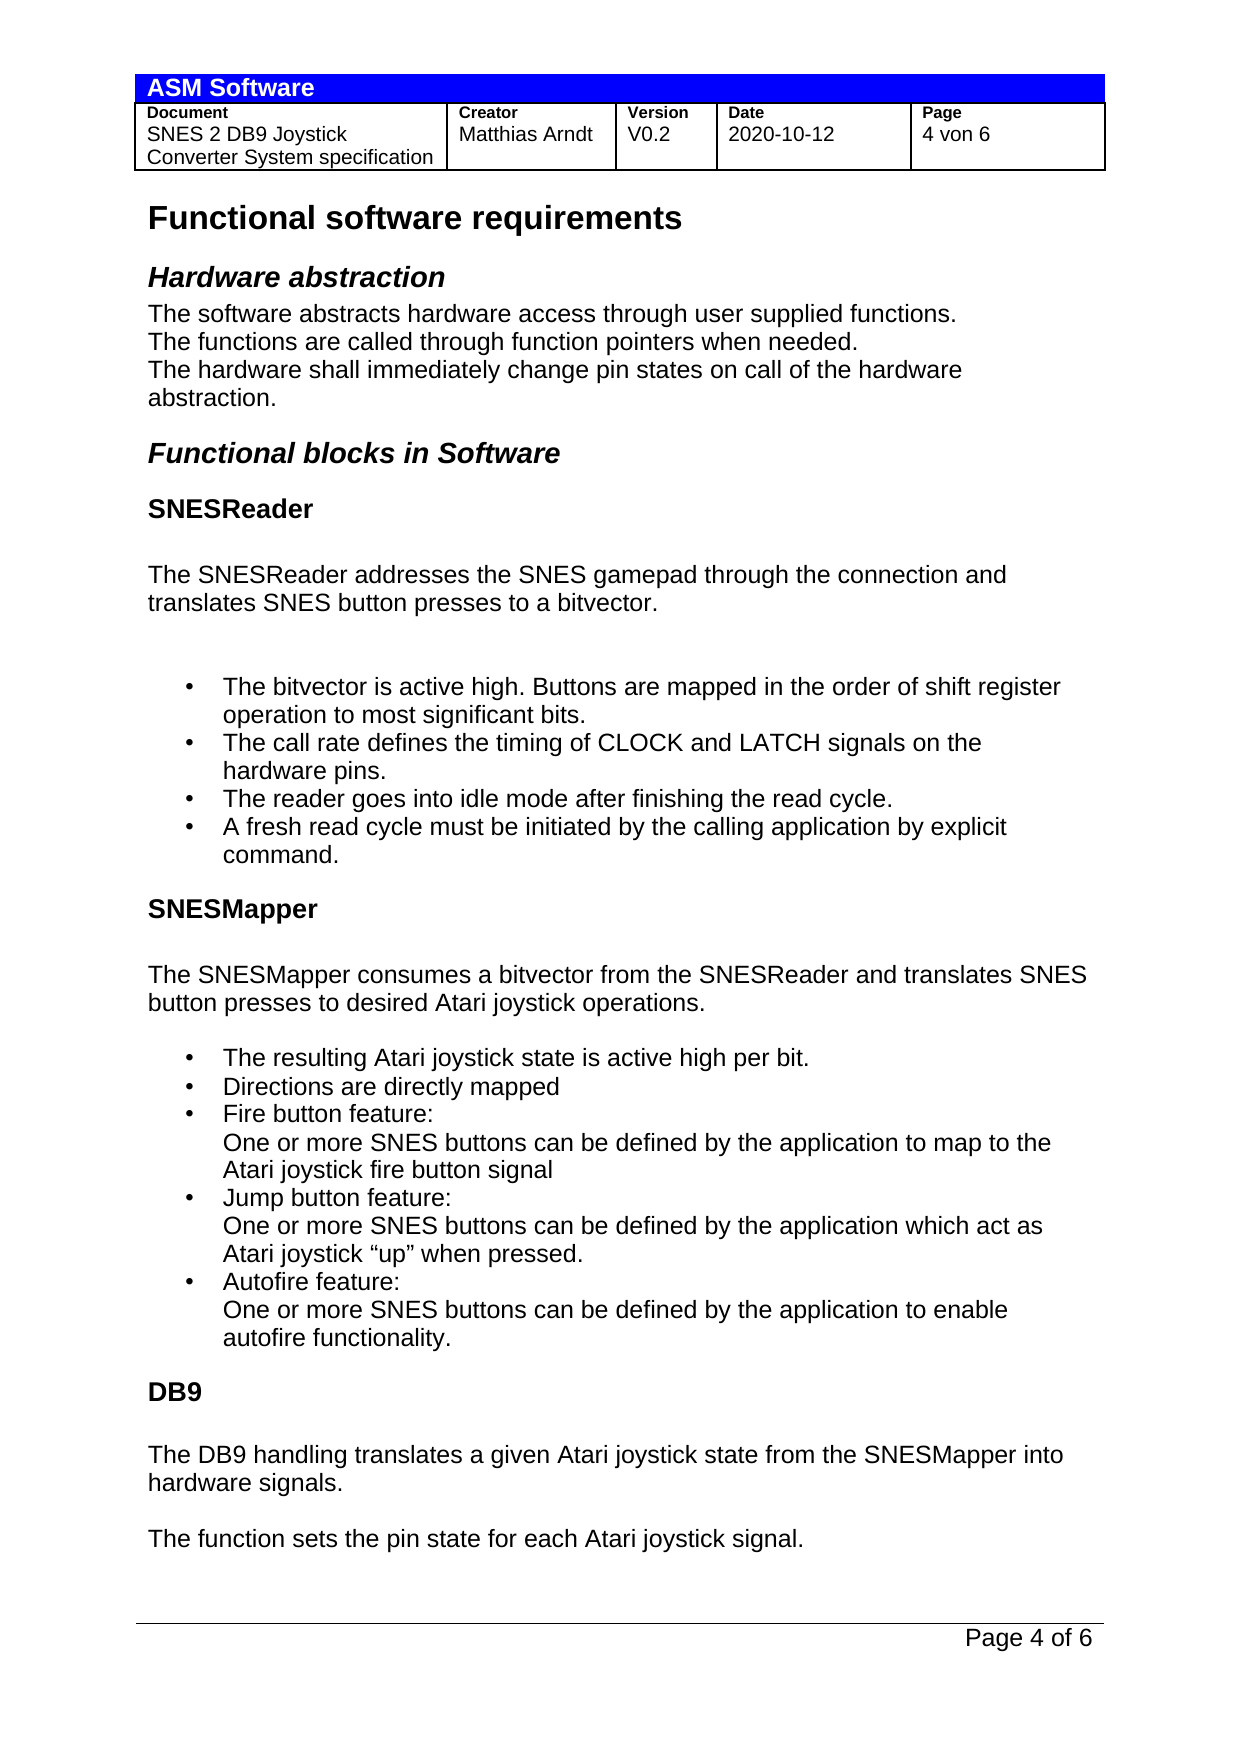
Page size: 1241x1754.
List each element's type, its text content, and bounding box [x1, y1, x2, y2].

list Autofire feature: One or more SNES buttons can be defined by the application to enable autofire functionality. [185, 1268, 1092, 1352]
text The DB9 handling translates a given Atari joystick state from the SNESMapper into hardware signals. [148, 1441, 1092, 1497]
subtitle SNESMapper [148, 894, 1092, 954]
list A fresh read cycle must be initiated by the calling application by explicit command. [185, 813, 1092, 869]
subtitle SNESReader [148, 494, 1092, 555]
text The software abstracts hardware access through user supplied functions. [148, 300, 1092, 328]
text The SNESReader addresses the SNES gamepad through the connection and translates SNES button presses to a bitvector. [148, 561, 1092, 673]
text The function sets the pin state for each Atari joystick signal. [148, 1525, 1092, 1553]
list Fire button feature: One or more SNES buttons can be defined by the application to map to the Atari joystick fire button signal [185, 1100, 1092, 1184]
list The reader goes into idle mode after finishing the read cycle. [185, 785, 1092, 813]
subtitle DB9 [148, 1377, 1092, 1407]
subtitle Functional software requirements [148, 199, 1092, 236]
subtitle Functional blocks in Software [148, 437, 1092, 469]
list Jump button feature: One or more SNES buttons can be defined by the application which act as Atari joystick “up” when pressed. [185, 1184, 1092, 1268]
list Directions are directly mapped [185, 1072, 1092, 1100]
list The resulting Atari joystick state is active high per bit. [185, 1044, 1092, 1072]
text The SNESMapper consumes a bitvector from the SNESReader and translates SNES button presses to desired Atari joystick operations. [148, 961, 1092, 1016]
subtitle Hardware abstraction [148, 261, 1092, 294]
list The bitvector is active high. Buttons are mapped in the order of shift register operation to most significant bits. [185, 673, 1092, 729]
list The call rate defines the timing of CLOCK and LATCH signals on the hardware pins. [185, 729, 1092, 785]
text The functions are called through function pointers when needed. The hardware shall immediately change pin states on call of the hardware abstraction. [148, 328, 1092, 412]
